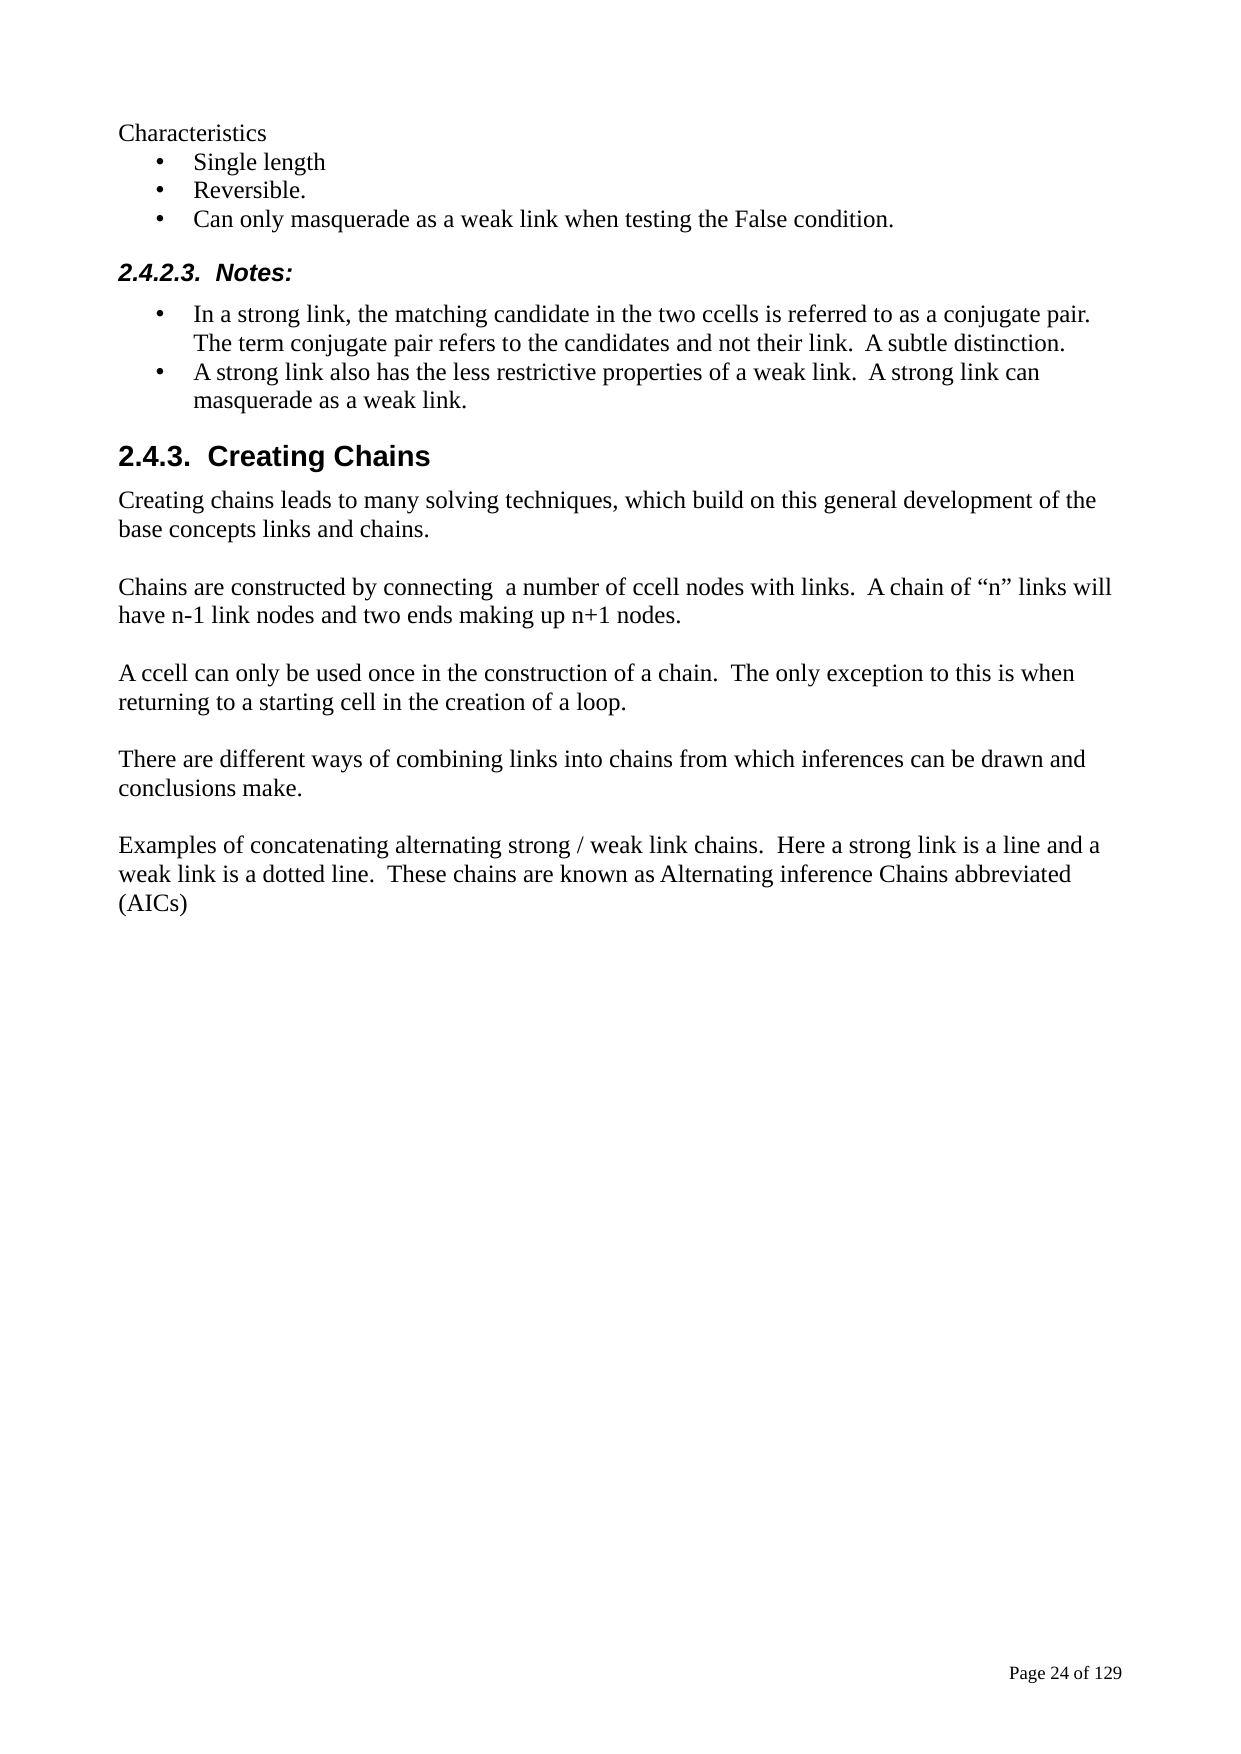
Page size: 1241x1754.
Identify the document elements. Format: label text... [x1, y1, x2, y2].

text There are different ways of combining links into chains from which inferences can be drawn and conclusions make. [118, 744, 1122, 802]
list A strong link also has the less restrictive properties of a weak link. A strong link can masquerade as a weak link. [156, 357, 1122, 414]
list In a strong link, the matching candidate in the two ccells is referred to as a conjugate pair. The term conjugate pair refers to the candidates and not their link. A subtle distinction. [156, 299, 1122, 357]
subtitle Notes: [118, 258, 1122, 287]
text Chains are constructed by connecting a number of ccell nodes with links. A chain of “n” links will have n-1 link nodes and two ends making up n+1 nodes. [118, 572, 1122, 629]
subtitle Creating Chains [118, 439, 1122, 473]
text A ccell can only be used once in the construction of a chain. The only exception to this is when returning to a starting cell in the creation of a loop. [118, 658, 1122, 715]
text Characteristics [118, 118, 1122, 147]
text Creating chains leads to many solving techniques, which build on this general development of the base concepts links and chains. [118, 485, 1122, 543]
list Can only masquerade as a weak link when testing the False condition. [156, 204, 1122, 233]
text Examples of concatenating alternating strong / weak link chains. Here a strong link is a line and a weak link is a dotted line. These chains are known as Alternating inference Chains abbreviated (AICs) [118, 830, 1122, 917]
list Single length [156, 147, 1122, 176]
list Reversible. [156, 176, 1122, 204]
